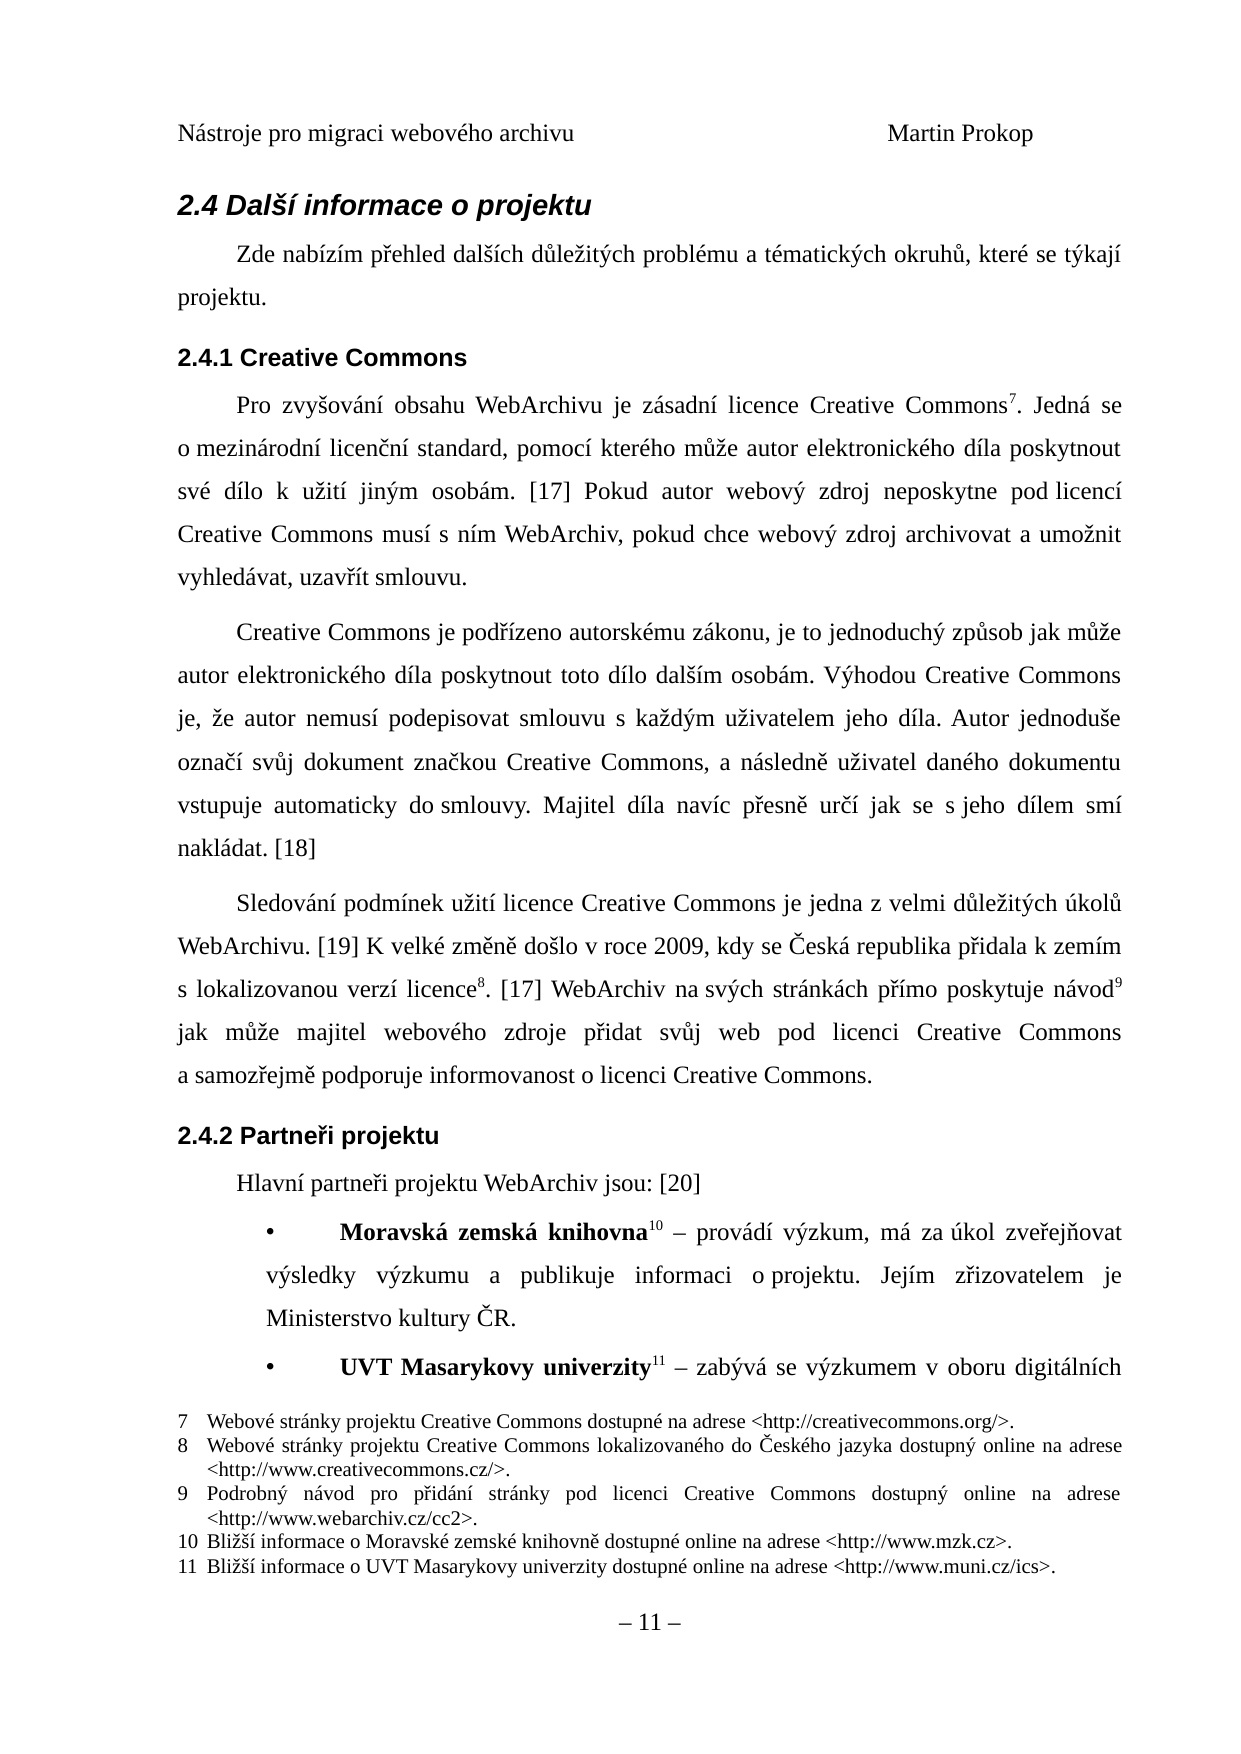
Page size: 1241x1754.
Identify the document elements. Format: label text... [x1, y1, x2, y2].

list Bližší informace o Moravské zemské knihovně dostupné online na adrese <http://www.mzk.cz>. [177, 1529, 1122, 1553]
text Sledování podmínek užití licence Creative Commons je jedna z velmi důležitých úkolů WebArchivu. [19] K velké změně došlo v roce 2009, kdy se Česká republika přidala k zemím s lokalizovanou verzí licence. [17] WebArchiv na svých stránkách přímo poskytuje návod jak může majitel webového zdroje přidat svůj web pod licenci Creative Commons a samozřejmě podporuje informovanost o licenci Creative Commons. [177, 888, 1122, 1089]
text Podrobný návod pro přidání stránky pod licenci Creative Commons dostupný online na adrese <http://www.webarchiv.cz/cc2>. [177, 1481, 1122, 1529]
subtitle 2.4.1 Creative Commons [177, 343, 1122, 372]
list Bližší informace o UVT Masarykovy univerzity dostupné online na adrese <http://www.muni.cz/ics>. [177, 1553, 1122, 1578]
list UVT Masarykovy univerzity – zabývá se výzkumem v oboru digitálních [266, 1352, 1122, 1381]
text Pro zvyšování obsahu WebArchivu je zásadní licence Creative Commons. Jedná se o mezinárodní licenční standard, pomocí kterého může autor elektronického díla poskytnout své dílo k užití jiným osobám. [17] Pokud autor webový zdroj neposkytne pod licencí Creative Commons musí s ním WebArchiv, pokud chce webový zdroj archivovat a umožnit vyhledávat, uzavřít smlouvu. [177, 390, 1122, 591]
text Webové stránky projektu Creative Commons dostupné na adrese <http://creativecommons.org/>. [177, 1409, 1122, 1433]
text Hlavní partneři projektu WebArchiv jsou: [20] [177, 1168, 1122, 1196]
text Creative Commons je podřízeno autorskému zákonu, je to jednoduchý způsob jak může autor elektronického díla poskytnout toto dílo dalším osobám. Výhodou Creative Commons je, že autor nemusí podepisovat smlouvu s každým uživatelem jeho díla. Autor jednoduše označí svůj dokument značkou Creative Commons, a následně uživatel daného dokumentu vstupuje automaticky do smlouvy. Majitel díla navíc přesně určí jak se s jeho dílem smí nakládat. [18] [177, 617, 1122, 862]
list Moravská zemská knihovna – provádí výzkum, má za úkol zveřejňovat výsledky výzkumu a publikuje informaci o projektu. Jejím zřizovatelem je Ministerstvo kultury ČR. [266, 1217, 1122, 1332]
text Zde nabízím přehled dalších důležitých problému a tématických okruhů, které se týkají projektu. [177, 239, 1122, 311]
subtitle 2.4 Další informace o projektu [177, 188, 1122, 222]
text Webové stránky projektu Creative Commons lokalizovaného do Českého jazyka dostupný online na adrese <http://www.creativecommons.cz/>. [177, 1433, 1122, 1481]
subtitle 2.4.2 Partneři projektu [177, 1121, 1122, 1150]
